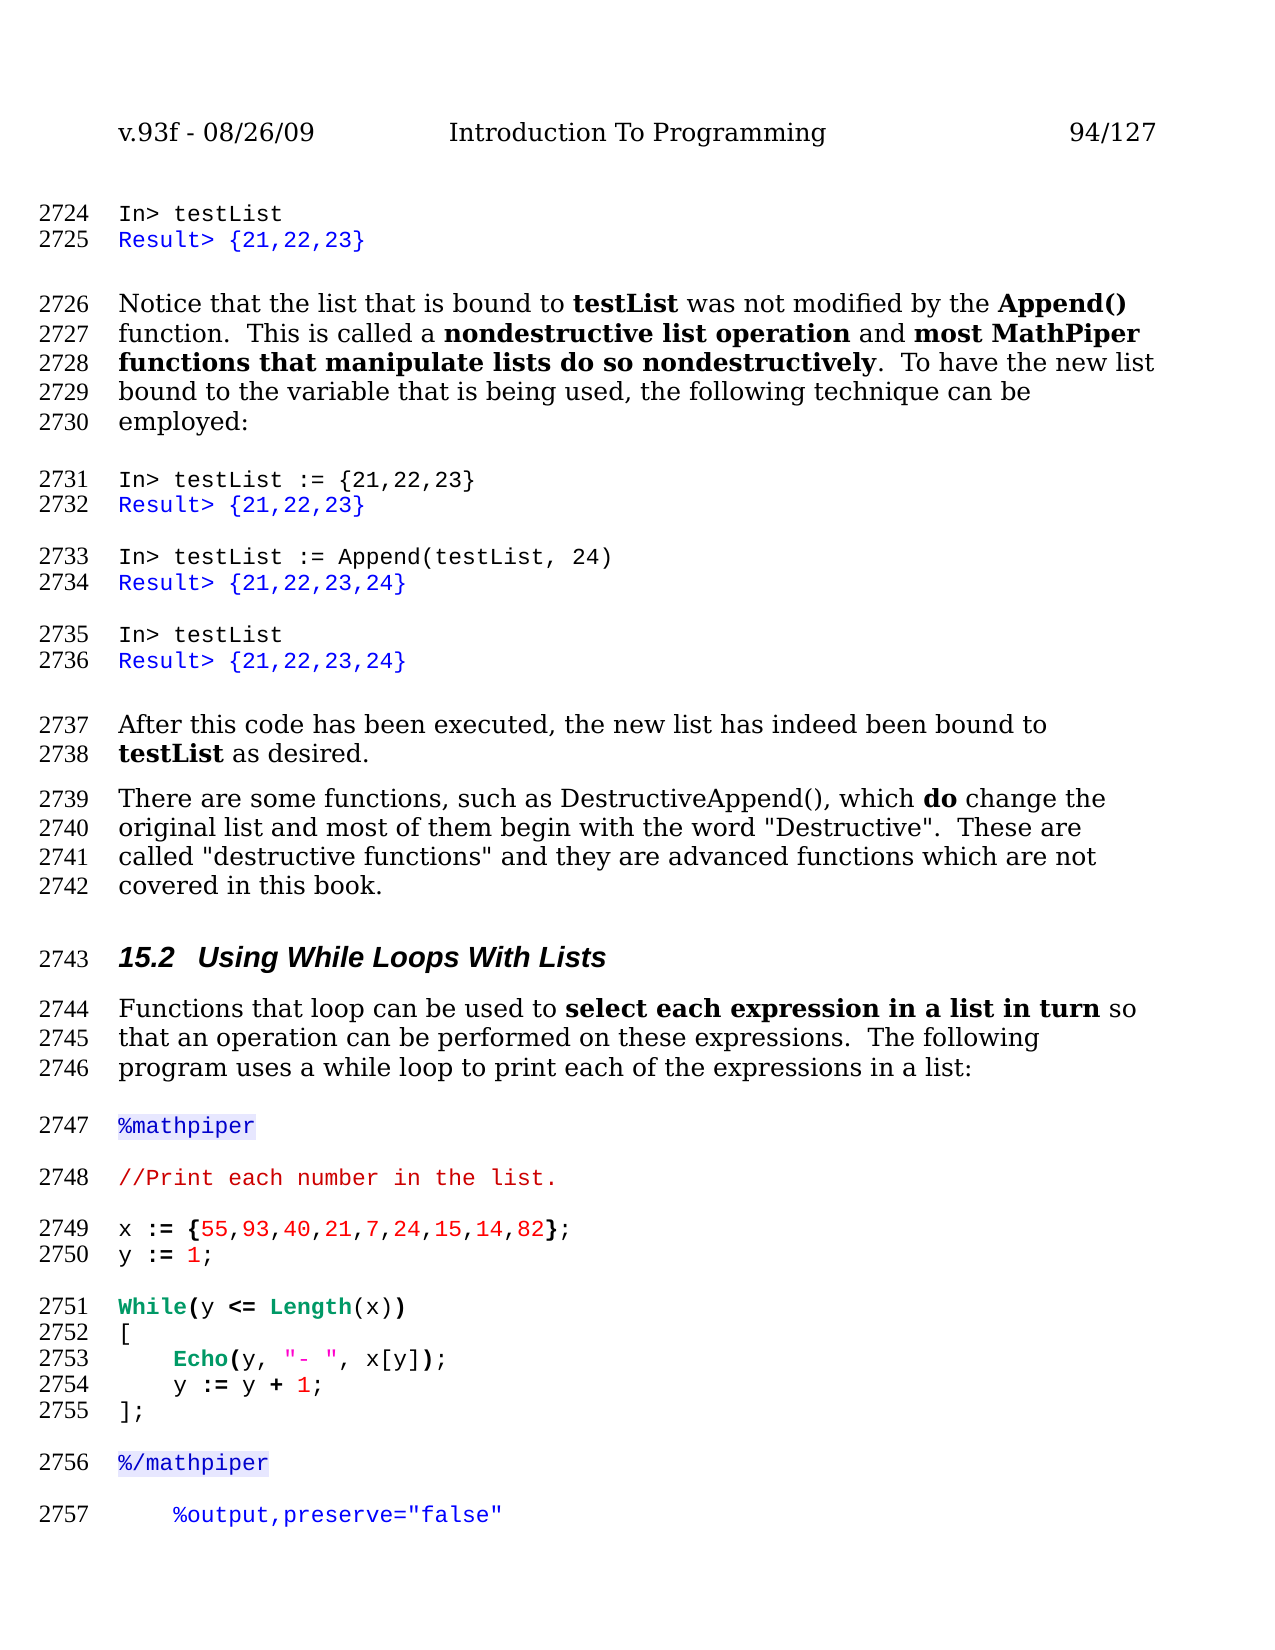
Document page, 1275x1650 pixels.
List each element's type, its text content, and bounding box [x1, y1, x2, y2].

text Functions that loop can be used to select each expression in a list in turn so that an operation can be performed on these expressions. The following program uses a while loop to print each of the expressions in a list: [118, 994, 1157, 1082]
text Notice that the list that is bound to testList was not modified by the Append() function. This is called a nondestructive list operation and most MathPiper functions that manipulate lists do so nondestructively. To have the new list bound to the variable that is being used, the following technique can be employed: [118, 289, 1157, 436]
text [ [118, 1321, 1157, 1347]
text x := {55,93,40,21,7,24,15,14,82}; [118, 1218, 1157, 1244]
text Result> {21,22,23,24} [118, 649, 1157, 675]
text Result> {21,22,23} [118, 229, 1157, 254]
text Result> {21,22,23,24} [118, 572, 1157, 598]
text ]; [118, 1399, 1157, 1425]
text //Print each number in the list. [118, 1166, 1157, 1192]
text Echo(y, "- ", x[y]); [118, 1347, 1157, 1373]
text After this code has been executed, the new list has indeed been bound to testList as desired. [118, 710, 1157, 769]
text y := y + 1; [118, 1373, 1157, 1399]
text In> testList := Append(testList, 24) [118, 546, 1157, 572]
text In> testList := {21,22,23} [118, 468, 1157, 494]
text In> testList [118, 623, 1157, 649]
text %mathpiper [118, 1114, 1157, 1140]
text Result> {21,22,23} [118, 494, 1157, 520]
text In> testList [118, 203, 1157, 229]
text %/mathpiper [118, 1451, 1157, 1477]
subtitle Using While Loops With Lists [118, 940, 1157, 973]
text While(y <= Length(x)) [118, 1296, 1157, 1321]
text %output,preserve="false" [118, 1503, 1157, 1529]
text There are some functions, such as DestructiveAppend(), which do change the original list and most of them begin with the word "Destructive". These are called "destructive functions" and they are advanced functions which are not covered in this book. [118, 784, 1157, 901]
text y := 1; [118, 1244, 1157, 1269]
